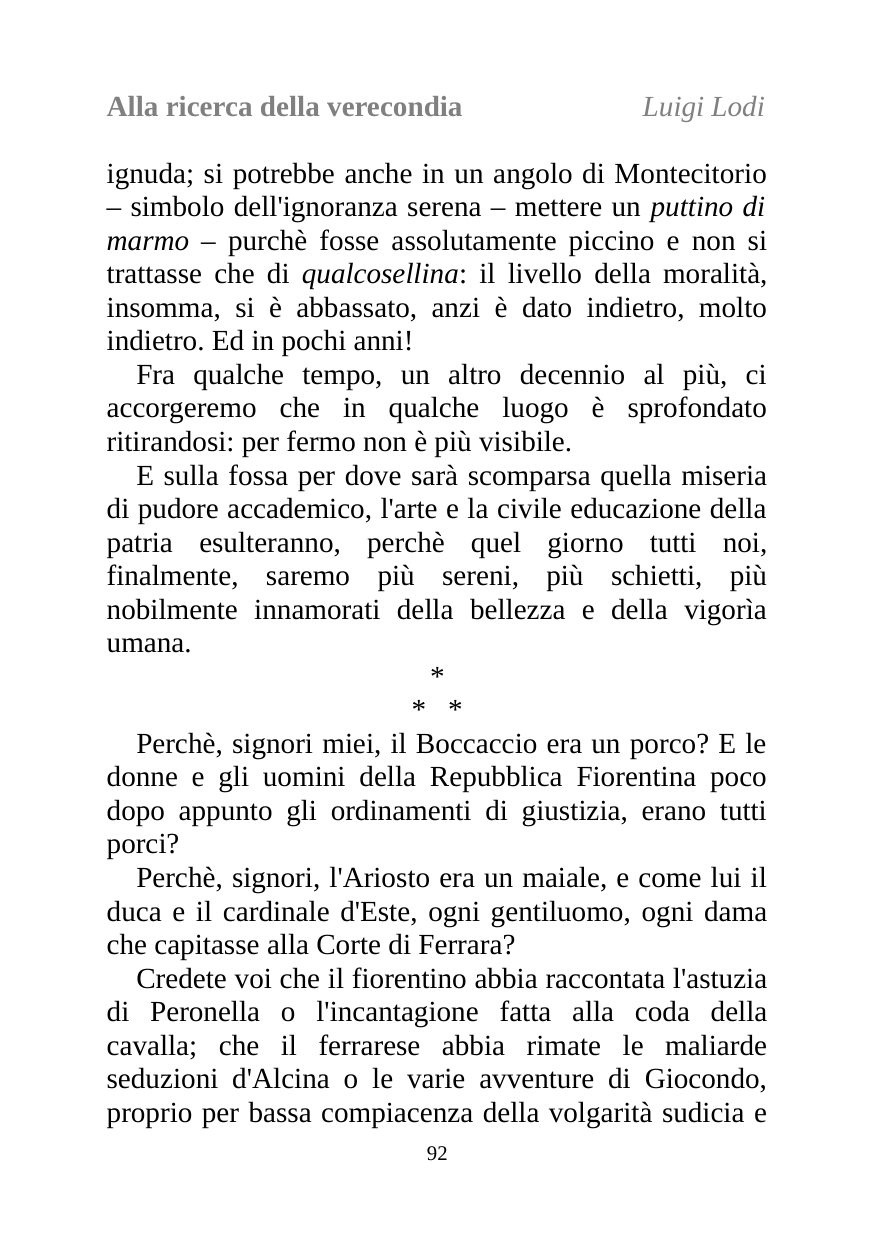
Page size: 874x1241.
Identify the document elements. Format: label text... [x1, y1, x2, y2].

text ignuda; si potrebbe anche in un angolo di Montecitorio – simbolo dell'ignoranza serena – mettere un puttino di marmo – purchè fosse assolutamente piccino e non si trattasse che di qualcosellina: il livello della moralità, insomma, si è abbassato, anzi è dato indietro, molto indietro. Ed in pochi anni! [106, 156, 768, 357]
text * [106, 659, 768, 692]
text Perchè, signori, l'Ariosto era un maiale, e come lui il duca e il cardinale d'Este, ogni gentiluomo, ogni dama che capitasse alla Corte di Ferrara? [106, 860, 768, 961]
text Credete voi che il fiorentino abbia raccontata l'astuzia di Peronella o l'incantagione fatta alla coda della cavalla; che il ferrarese abbia rimate le maliarde seduzioni d'Alcina o le varie avventure di Giocondo, proprio per bassa compiacenza della volgarità sudicia e [106, 961, 768, 1128]
text Fra qualche tempo, un altro decennio al più, ci accorgeremo che in qualche luogo è sprofondato ritirandosi: per fermo non è più visibile. [106, 357, 768, 458]
text Perchè, signori miei, il Boccaccio era un porco? E le donne e gli uomini della Repubblica Fiorentina poco dopo appunto gli ordinamenti di giustizia, erano tutti porci? [106, 726, 768, 860]
text * * [106, 692, 768, 726]
text E sulla fossa per dove sarà scomparsa quella miseria di pudore accademico, l'arte e la civile educazione della patria esulteranno, perchè quel giorno tutti noi, finalmente, saremo più sereni, più schietti, più nobilmente innamorati della bellezza e della vigorìa umana. [106, 458, 768, 659]
